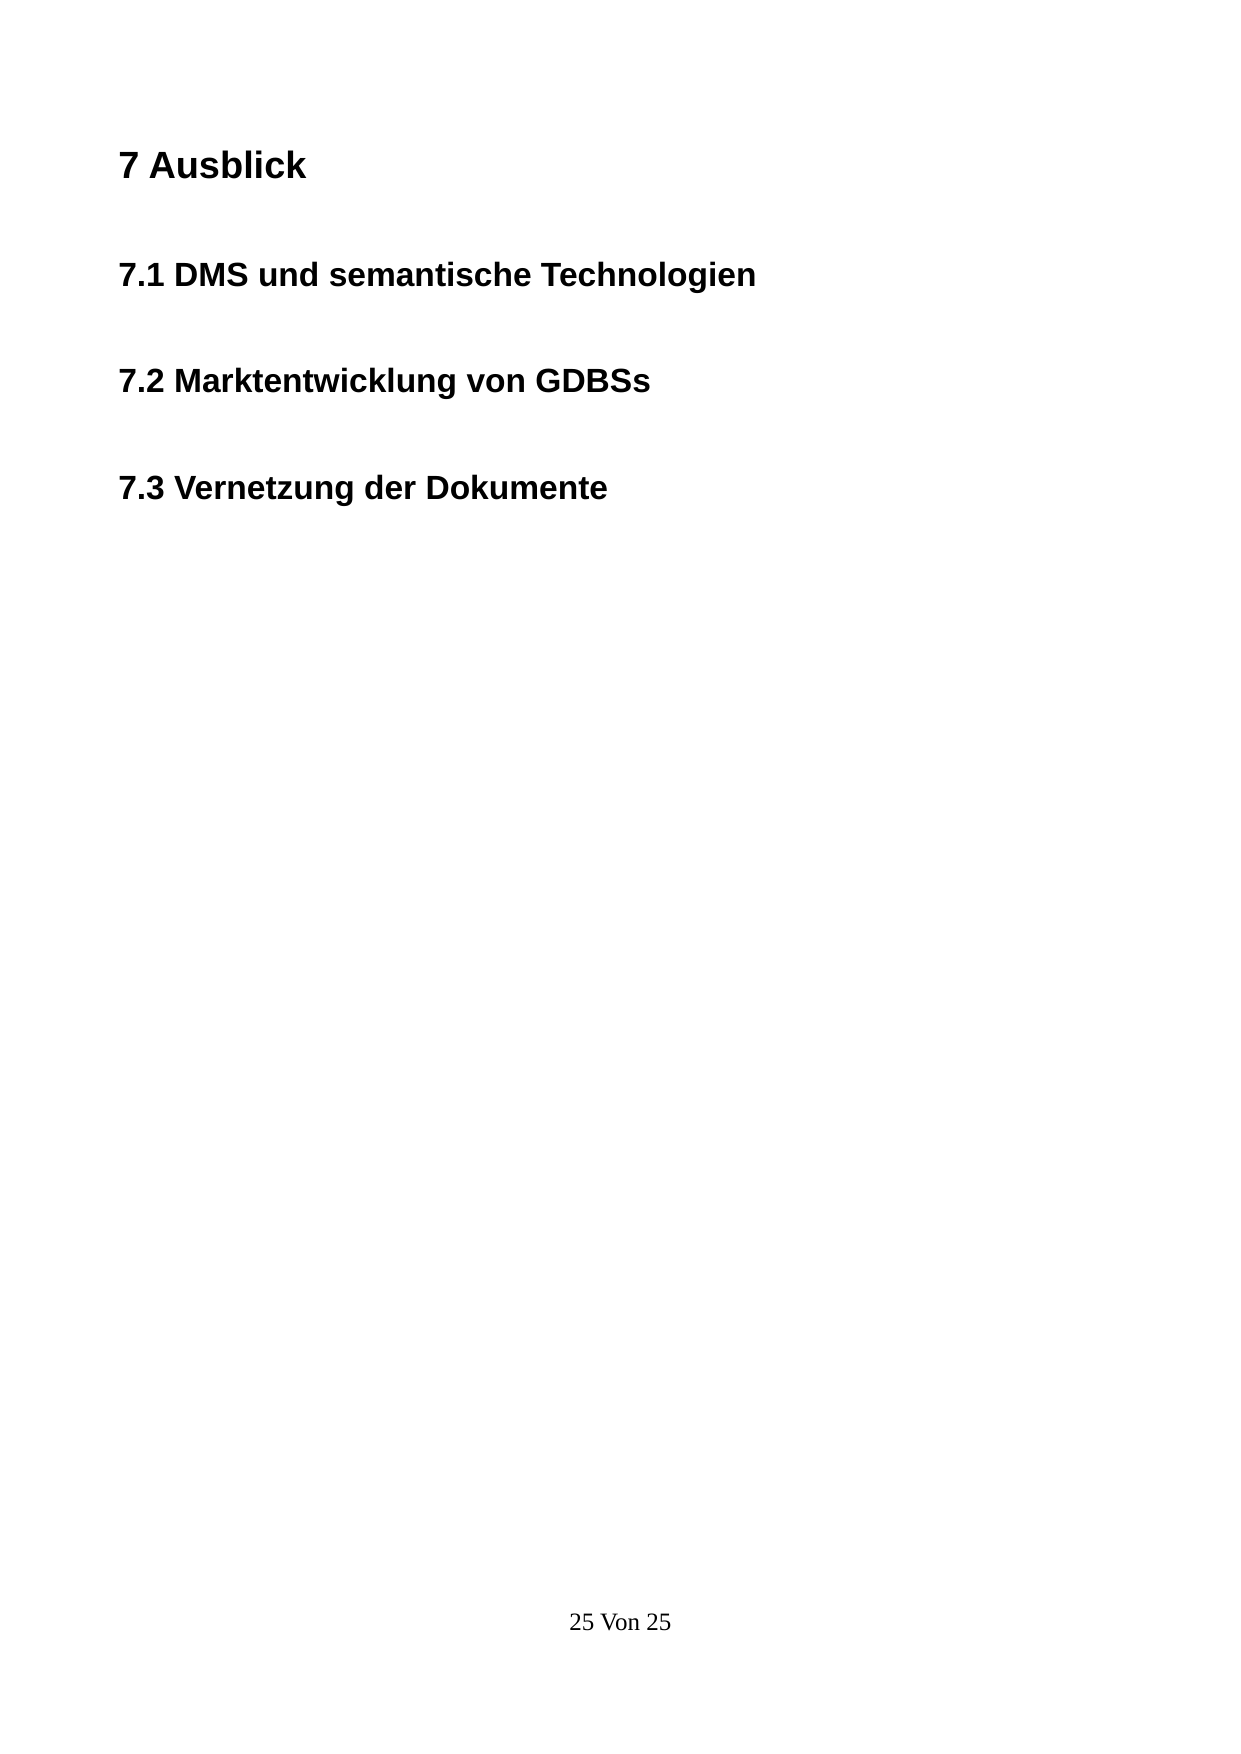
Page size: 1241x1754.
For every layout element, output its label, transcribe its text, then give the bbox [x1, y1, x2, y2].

subtitle 7 Ausblick [118, 143, 1122, 187]
subtitle 7.2 Marktentwicklung von GDBSs [118, 361, 1122, 400]
subtitle 7.3 Vernetzung der Dokumente [118, 467, 1122, 506]
subtitle 7.1 DMS und semantische Technologien [118, 254, 1122, 293]
